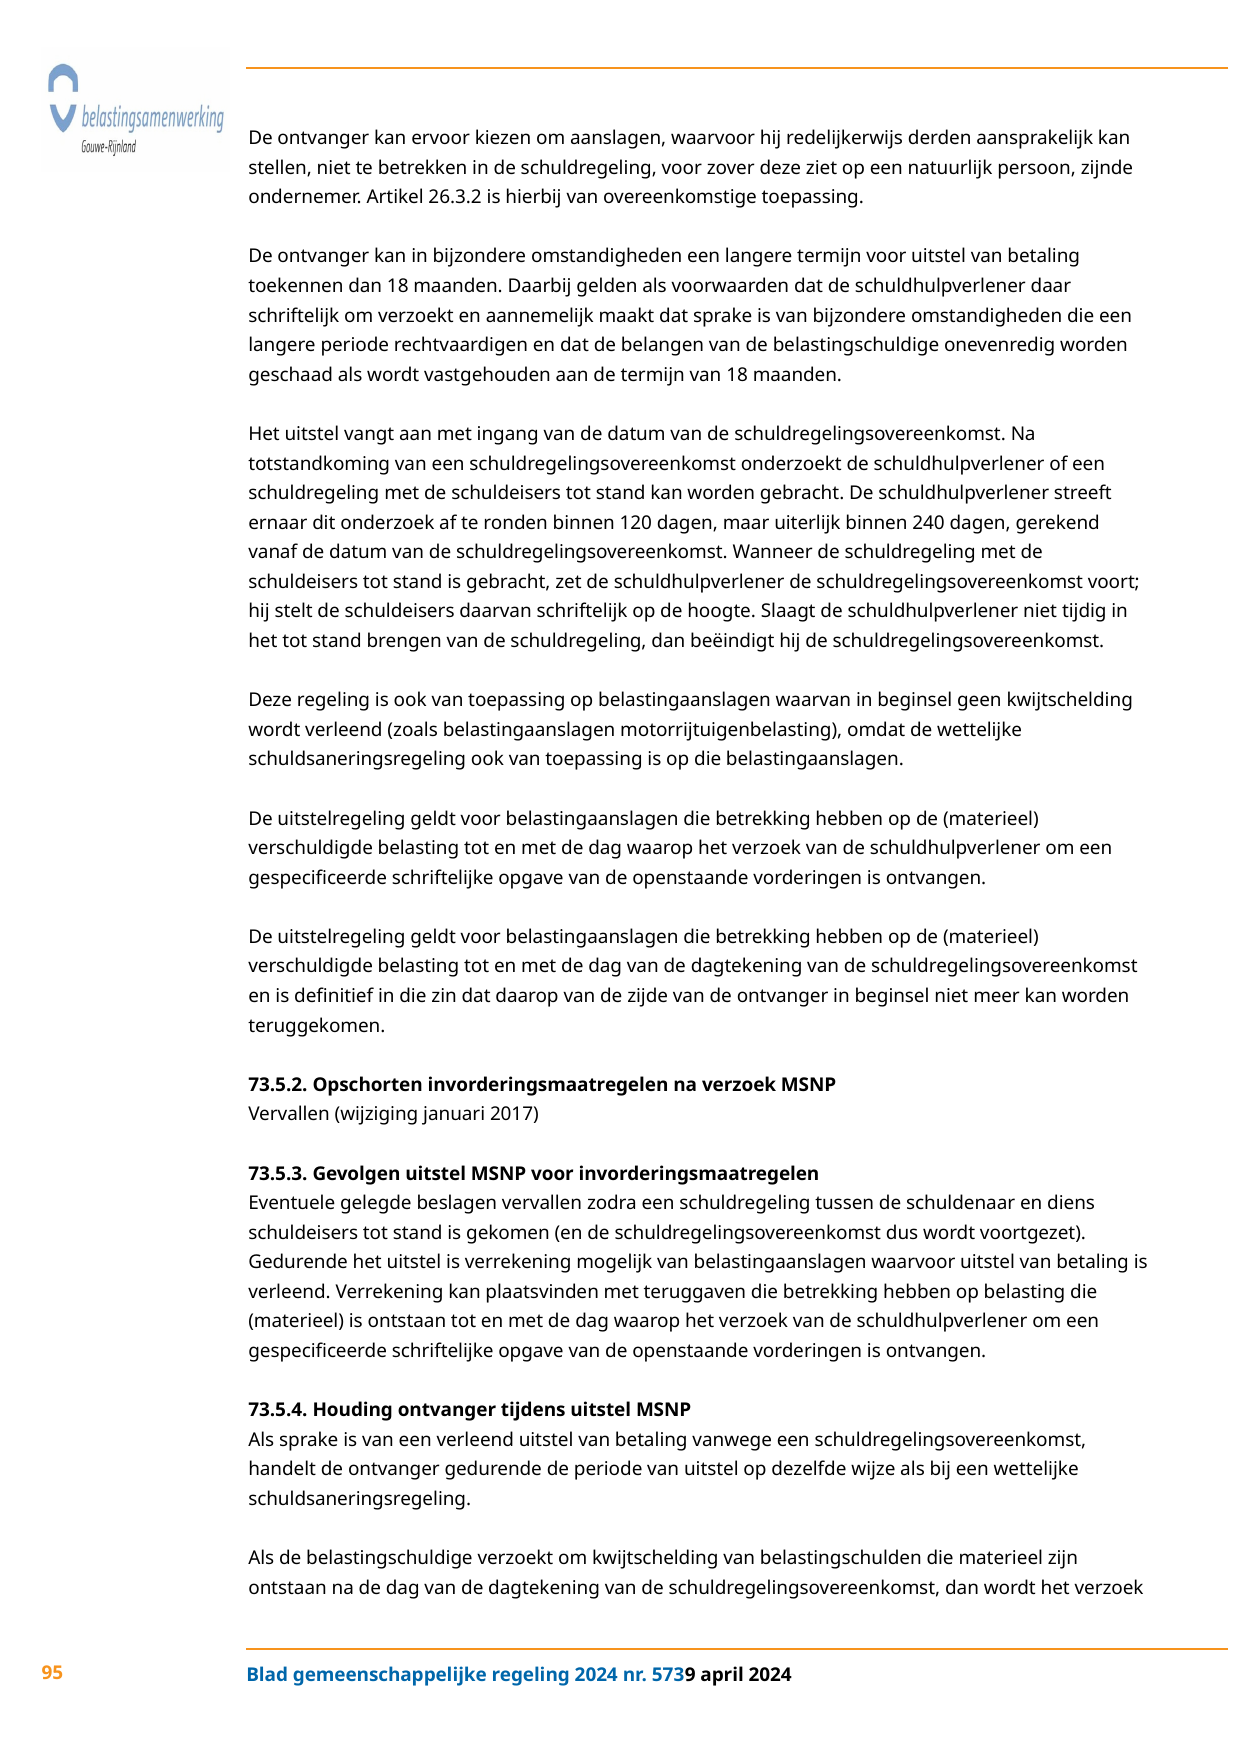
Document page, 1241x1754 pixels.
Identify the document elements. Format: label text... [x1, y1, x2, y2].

text 73.5.4. Houding ontvanger tijdens uitstel MSNP [248, 1396, 1152, 1422]
picture [41, 47, 231, 172]
text 73.5.3. Gevolgen uitstel MSNP voor invorderingsmaatregelen [248, 1160, 1152, 1186]
text De ontvanger kan ervoor kiezen om aanslagen, waarvoor hij redelijkerwijs derden aansprakelijk kan stellen, niet te betrekken in de schuldregeling, voor zover deze ziet op een natuurlijk persoon, zijnde ondernemer. Artikel 26.3.2 is hierbij van overeenkomstige toepassing. [248, 124, 1152, 209]
text Gedurende het uitstel is verrekening mogelijk van belastingaanslagen waarvoor uitstel van betaling is verleend. Verrekening kan plaatsvinden met teruggaven die betrekking hebben op belasting die (materieel) is ontstaan tot en met de dag waarop het verzoek van de schuldhulpverlener om een gespecificeerde schriftelijke opgave van de openstaande vorderingen is ontvangen. [248, 1248, 1152, 1363]
text Als de belastingschuldige verzoekt om kwijtschelding van belastingschulden die materieel zijn ontstaan na de dag van de dagtekening van de schuldregelingsovereenkomst, dan wordt het verzoek [248, 1544, 1152, 1600]
text Eventuele gelegde beslagen vervallen zodra een schuldregeling tussen de schuldenaar en diens schuldeisers tot stand is gekomen (en de schuldregelingsovereenkomst dus wordt voortgezet). [248, 1189, 1152, 1245]
text De uitstelregeling geldt voor belastingaanslagen die betrekking hebben op de (materieel) verschuldigde belasting tot en met de dag van de dagtekening van de schuldregelingsovereenkomst en is definitief in die zin dat daarop van de zijde van de ontvanger in beginsel niet meer kan worden teruggekomen. [248, 923, 1152, 1038]
text Deze regeling is ook van toepassing op belastingaanslagen waarvan in beginsel geen kwijtschelding wordt verleend (zoals belastingaanslagen motorrijtuigenbelasting), omdat de wettelijke schuldsaneringsregeling ook van toepassing is op die belastingaanslagen. [248, 686, 1152, 771]
text De ontvanger kan in bijzondere omstandigheden een langere termijn voor uitstel van betaling toekennen dan 18 maanden. Daarbij gelden als voorwaarden dat de schuldhulpverlener daar schriftelijk om verzoekt en aannemelijk maakt dat sprake is van bijzondere omstandigheden die een langere periode rechtvaardigen en dat de belangen van de belastingschuldige onevenredig worden geschaad als wordt vastgehouden aan de termijn van 18 maanden. [248, 243, 1152, 387]
text Vervallen (wijziging januari 2017) [248, 1101, 1152, 1126]
text De uitstelregeling geldt voor belastingaanslagen die betrekking hebben op de (materieel) verschuldigde belasting tot en met de dag waarop het verzoek van de schuldhulpverlener om een gespecificeerde schriftelijke opgave van de openstaande vorderingen is ontvangen. [248, 805, 1152, 890]
text 73.5.2. Opschorten invorderingsmaatregelen na verzoek MSNP [248, 1071, 1152, 1097]
text Het uitstel vangt aan met ingang van de datum van de schuldregelingsovereenkomst. Na totstandkoming van een schuldregelingsovereenkomst onderzoekt de schuldhulpverlener of een schuldregeling met de schuldeisers tot stand kan worden gebracht. De schuldhulpverlener streeft ernaar dit onderzoek af te ronden binnen 120 dagen, maar uiterlijk binnen 240 dagen, gerekend vanaf de datum van de schuldregelingsovereenkomst. Wanneer de schuldregeling met de schuldeisers tot stand is gebracht, zet de schuldhulpverlener de schuldregelingsovereenkomst voort; hij stelt de schuldeisers daarvan schriftelijk op de hoogte. Slaagt de schuldhulpverlener niet tijdig in het tot stand brengen van de schuldregeling, dan beëindigt hij de schuldregelingsovereenkomst. [248, 420, 1152, 653]
text Als sprake is van een verleend uitstel van betaling vanwege een schuldregelingsovereenkomst, handelt de ontvanger gedurende de periode van uitstel op dezelfde wijze als bij een wettelijke schuldsaneringsregeling. [248, 1426, 1152, 1511]
